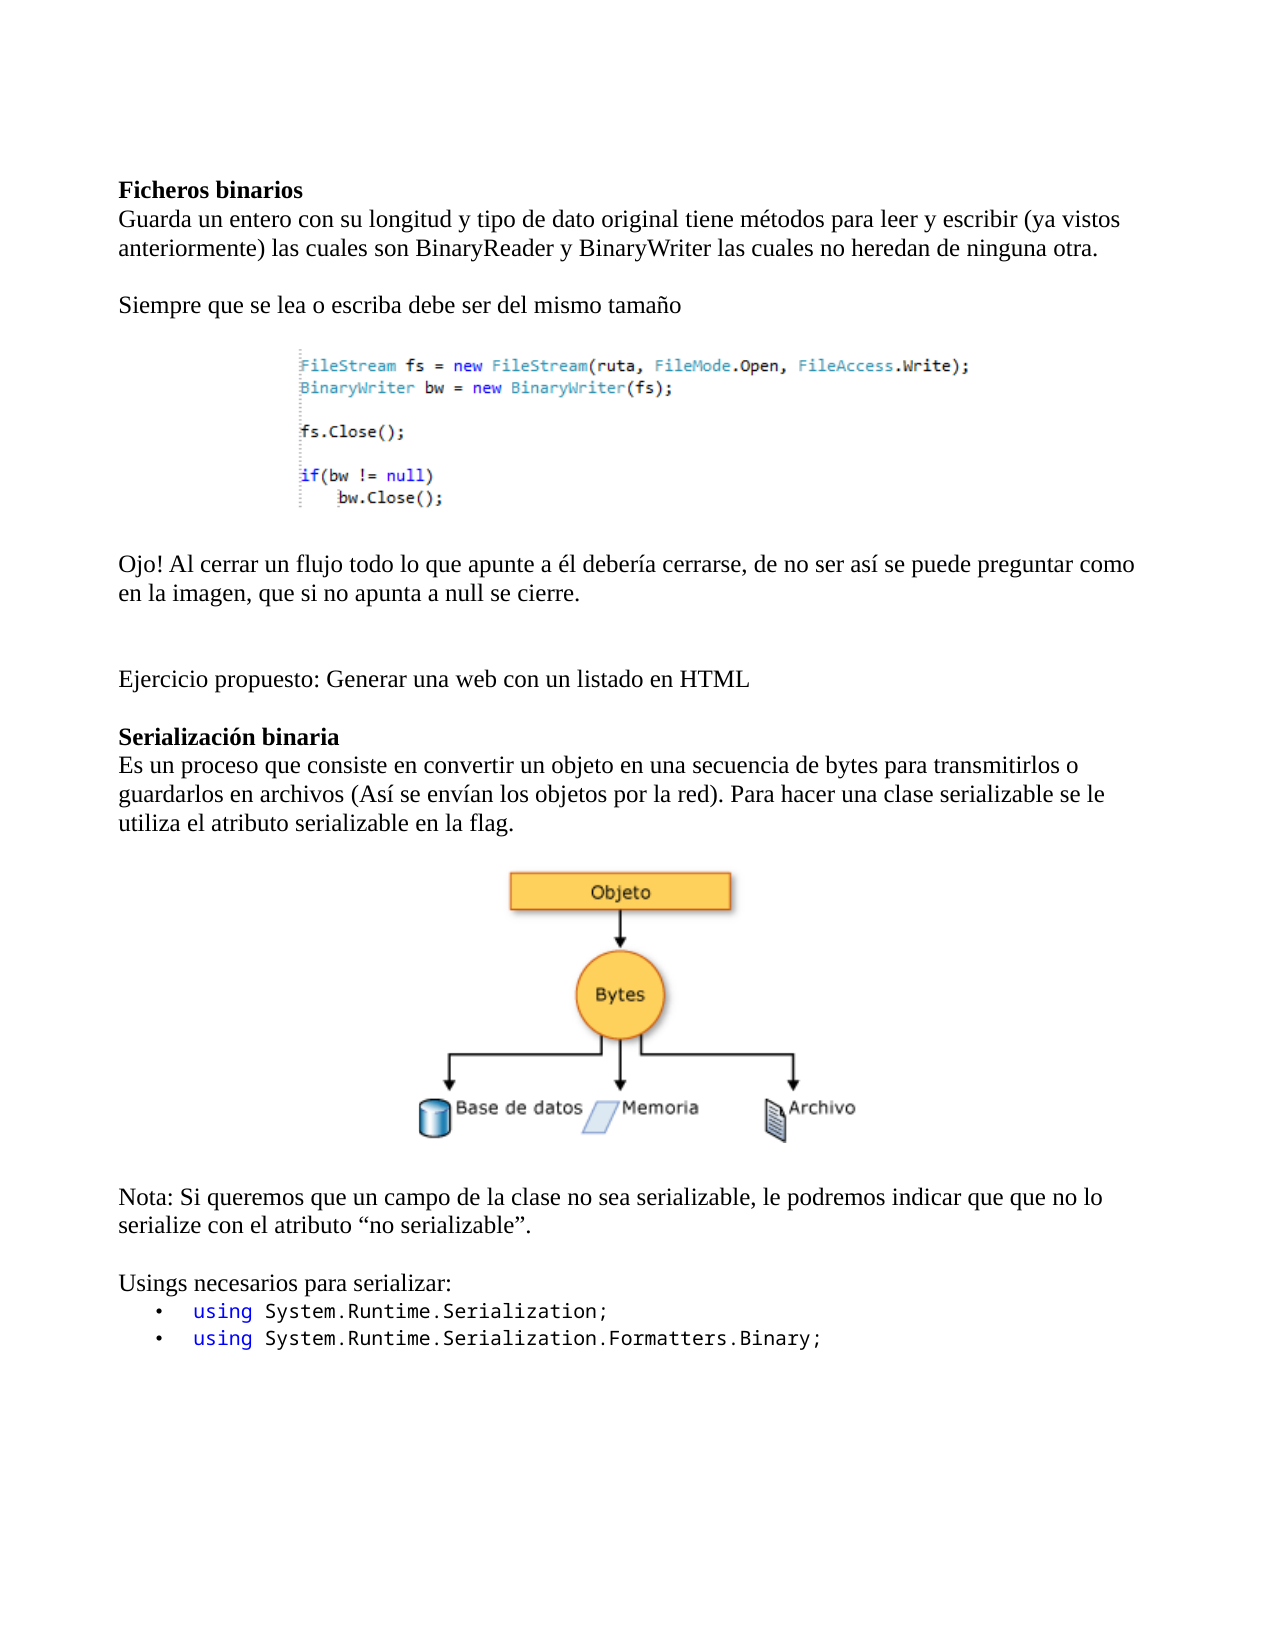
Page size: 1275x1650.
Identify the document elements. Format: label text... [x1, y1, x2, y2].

text Guarda un entero con su longitud y tipo de dato original tiene métodos para leer y escribir (ya vistos anteriormente) las cuales son BinaryReader y BinaryWriter las cuales no heredan de ninguna otra. [118, 204, 1157, 262]
text Ficheros binarios [118, 176, 1157, 204]
list using System.Runtime.Serialization.Formatters.Binary; [156, 1324, 1157, 1351]
text Nota: Si queremos que un campo de la clase no sea serializable, le podremos indicar que que no lo serialize con el atributo “no serializable”. [118, 1182, 1157, 1239]
text Siempre que se lea o escriba debe ser del mismo tamaño [118, 291, 1157, 319]
picture [418, 865, 857, 1143]
text Serialización binaria [118, 722, 1157, 751]
picture [295, 348, 980, 517]
text Es un proceso que consiste en convertir un objeto en una secuencia de bytes para transmitirlos o guardarlos en archivos (Así se envían los objetos por la red). Para hacer una clase serializable se le utiliza el atributo serializable en la flag. [118, 751, 1157, 837]
text Usings necesarios para serializar: [118, 1268, 1157, 1297]
list using System.Runtime.Serialization; [156, 1297, 1157, 1324]
text Ojo! Al cerrar un flujo todo lo que apunte a él debería cerrarse, de no ser así se puede preguntar como en la imagen, que si no apunta a null se cierre. [118, 549, 1157, 607]
text Ejercicio propuesto: Generar una web con un listado en HTML [118, 664, 1157, 693]
